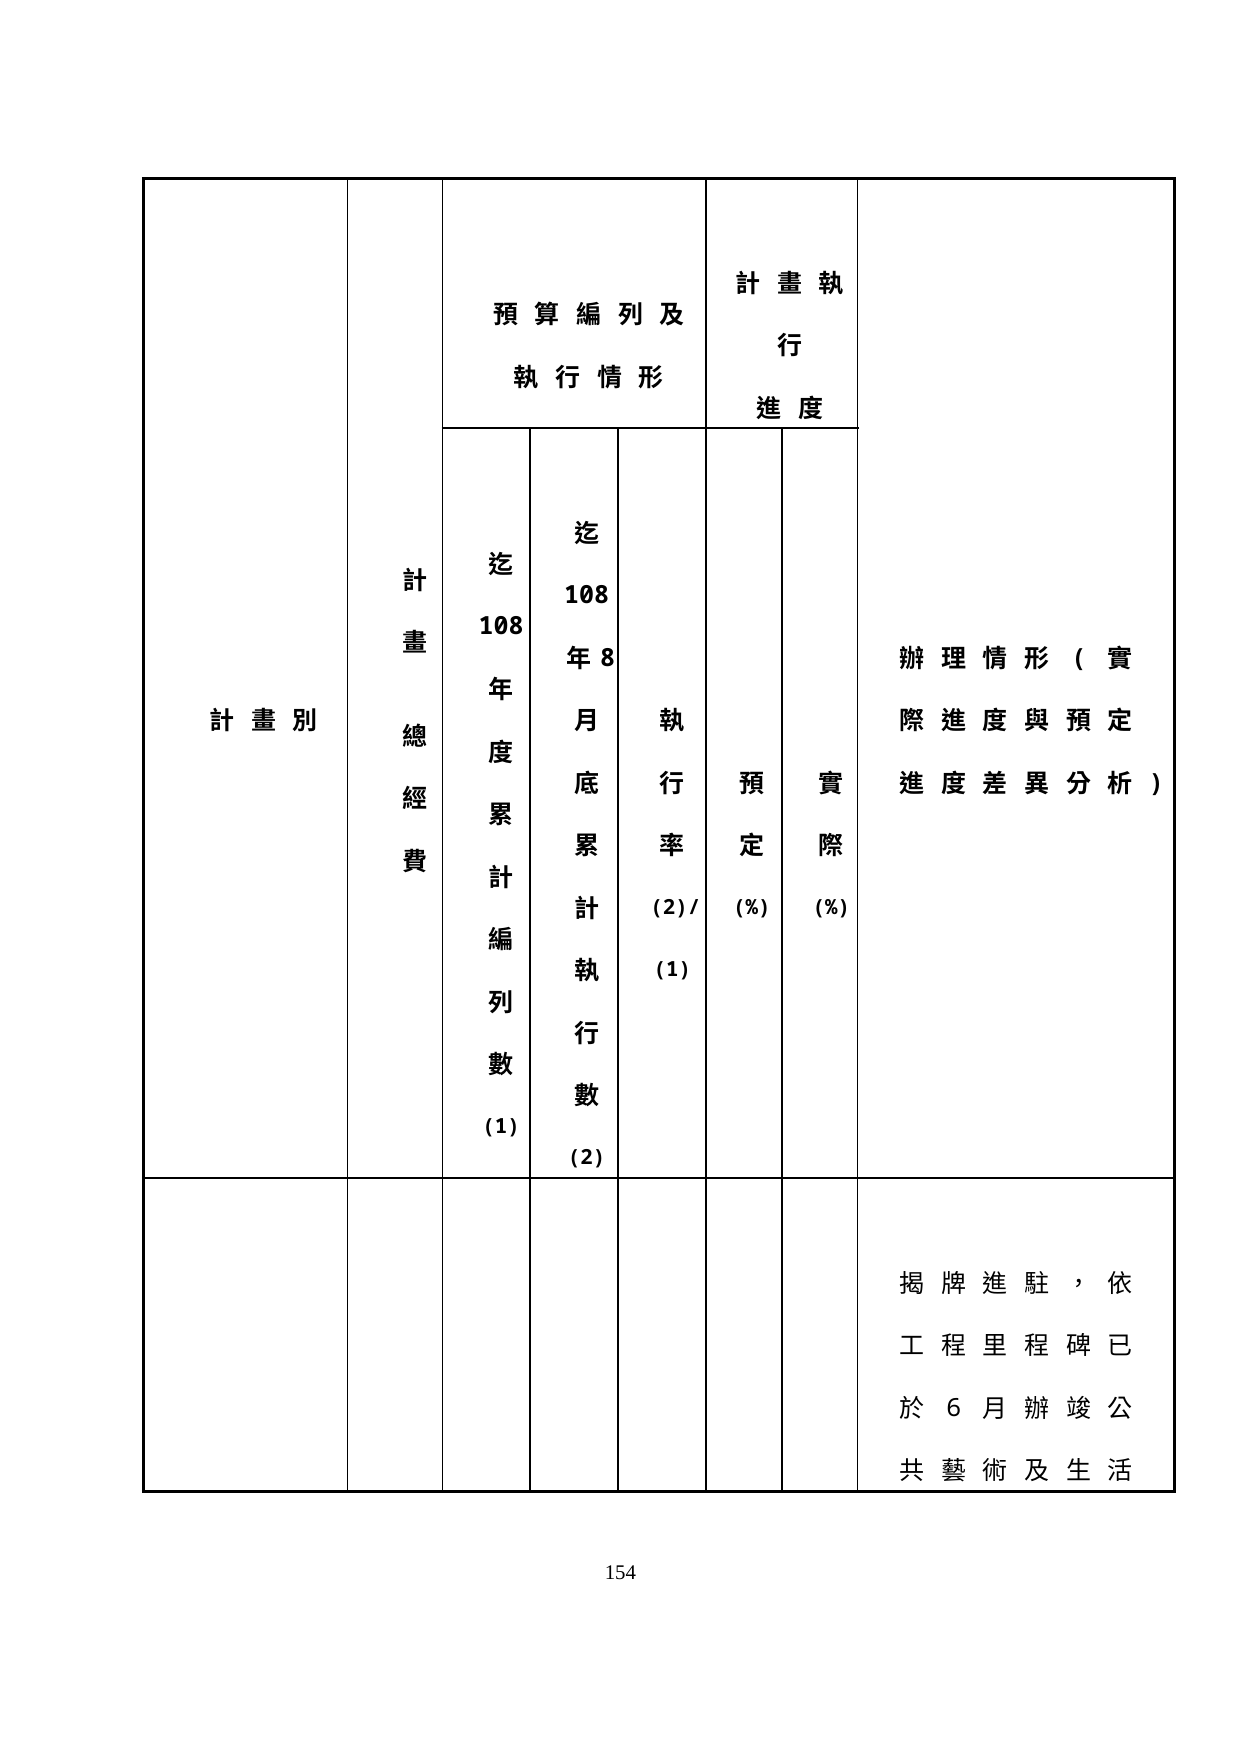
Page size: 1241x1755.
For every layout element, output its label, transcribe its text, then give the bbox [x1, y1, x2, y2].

table_cell [619, 1179, 705, 1490]
table_cell [443, 1179, 529, 1490]
table_cell [783, 1179, 857, 1490]
table_cell 實際(%) [783, 429, 857, 1177]
table_cell 迄108年8月底累計執行數(2) [531, 429, 617, 1177]
table_header 計畫別 [145, 180, 347, 1177]
table_cell 執行率(2)/(1) [619, 429, 705, 1177]
table_header 辦理情形(實際進度與預定進度差異分析) [858, 180, 1173, 1177]
table_cell 預定(%) [707, 429, 781, 1177]
table_cell 揭牌進駐，依工程里程碑已於6月辦竣公共藝術及生活 [858, 1179, 1173, 1490]
table_cell [707, 1179, 781, 1490]
table_header 計畫執行 進度 [707, 180, 857, 427]
table_cell [348, 1179, 442, 1490]
table_cell [531, 1179, 617, 1490]
table_header 計畫 總經費 [348, 180, 442, 1177]
table_cell 迄108年度累計編列數(1) [443, 429, 529, 1177]
table_header 預算編列及執行情形 [443, 180, 705, 427]
table_cell [145, 1179, 347, 1490]
